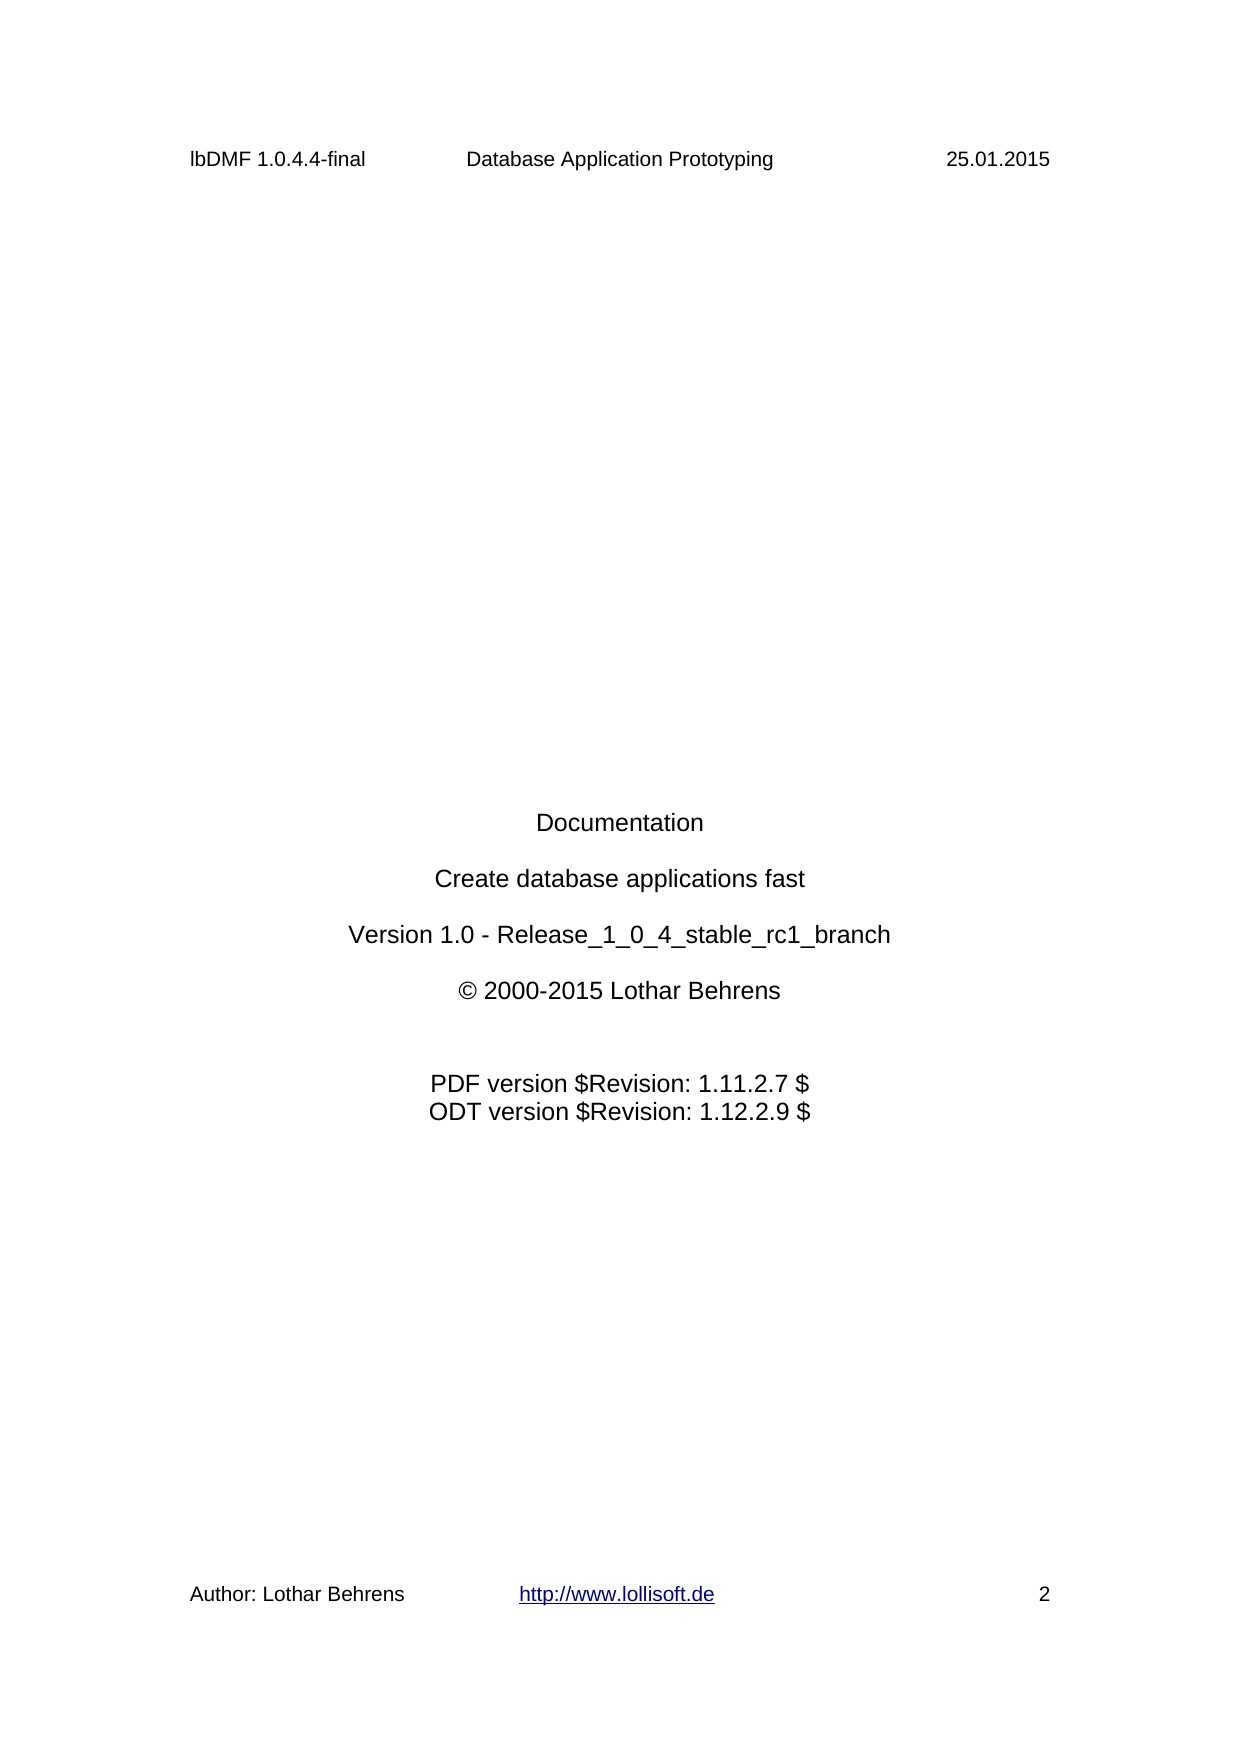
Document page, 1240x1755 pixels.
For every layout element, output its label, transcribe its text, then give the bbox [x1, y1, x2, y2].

text ODT version $Revision: 1.12.2.9 $ [189, 1098, 1050, 1126]
text Create database applications fast [189, 865, 1050, 893]
text Documentation [189, 809, 1050, 837]
text Version 1.0 - Release_1_0_4_stable_rc1_branch [189, 921, 1050, 949]
text © 2000-2015 Lothar Behrens [189, 977, 1050, 1005]
text PDF version $Revision: 1.11.2.7 $ [189, 1070, 1050, 1098]
